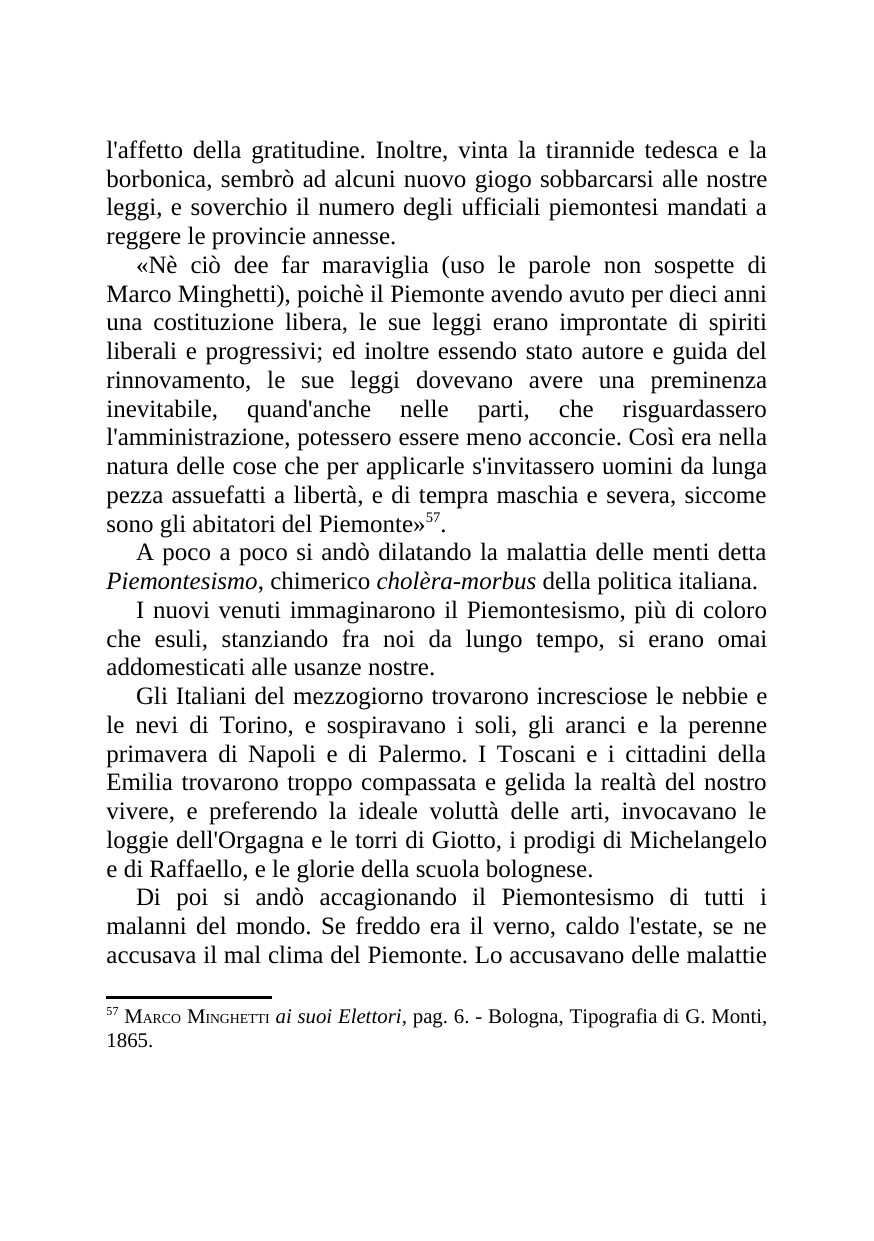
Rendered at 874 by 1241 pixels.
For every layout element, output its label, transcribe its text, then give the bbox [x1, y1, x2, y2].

text «Nè ciò dee far maraviglia (uso le parole non sospette di Marco Minghetti), poichè il Piemonte avendo avuto per dieci anni una costituzione libera, le sue leggi erano improntate di spiriti liberali e progressivi; ed inoltre essendo stato autore e guida del rinnovamento, le sue leggi dovevano avere una preminenza inevitabile, quand'anche nelle parti, che risguardassero l'amministrazione, potessero essere meno acconcie. Così era nella natura delle cose che per applicarle s'invitassero uomini da lunga pezza assuefatti a libertà, e di tempra maschia e severa, siccome sono gli abitatori del Piemonte». [106, 250, 768, 537]
text I nuovi venuti immaginarono il Piemontesismo, più di coloro che esuli, stanziando fra noi da lungo tempo, si erano omai addomesticati alle usanze nostre. [106, 595, 768, 681]
text Gli Italiani del mezzogiorno trovarono incresciose le nebbie e le nevi di Torino, e sospiravano i soli, gli aranci e la perenne primavera di Napoli e di Palermo. I Toscani e i cittadini della Emilia trovarono troppo compassata e gelida la realtà del nostro vivere, e preferendo la ideale voluttà delle arti, invocavano le loggie dell'Orgagna e le torri di Giotto, i prodigi di Michelangelo e di Raffaello, e le glorie della scuola bolognese. [106, 681, 768, 882]
text A poco a poco si andò dilatando la malattia delle menti detta Piemontesismo, chimerico cholèra-morbus della politica italiana. [106, 537, 768, 595]
text Marco Minghetti ai suoi Elettori, pag. 6. - Bologna, Tipografia di G. Monti, 1865. [106, 1003, 768, 1052]
text l'affetto della gratitudine. Inoltre, vinta la tirannide tedesca e la borbonica, sembrò ad alcuni nuovo giogo sobbarcarsi alle nostre leggi, e soverchio il numero degli ufficiali piemontesi mandati a reggere le provincie annesse. [106, 135, 768, 250]
text Di poi si andò accagionando il Piemontesismo di tutti i malanni del mondo. Se freddo era il verno, caldo l'estate, se ne accusava il mal clima del Piemonte. Lo accusavano delle malattie [106, 882, 768, 969]
